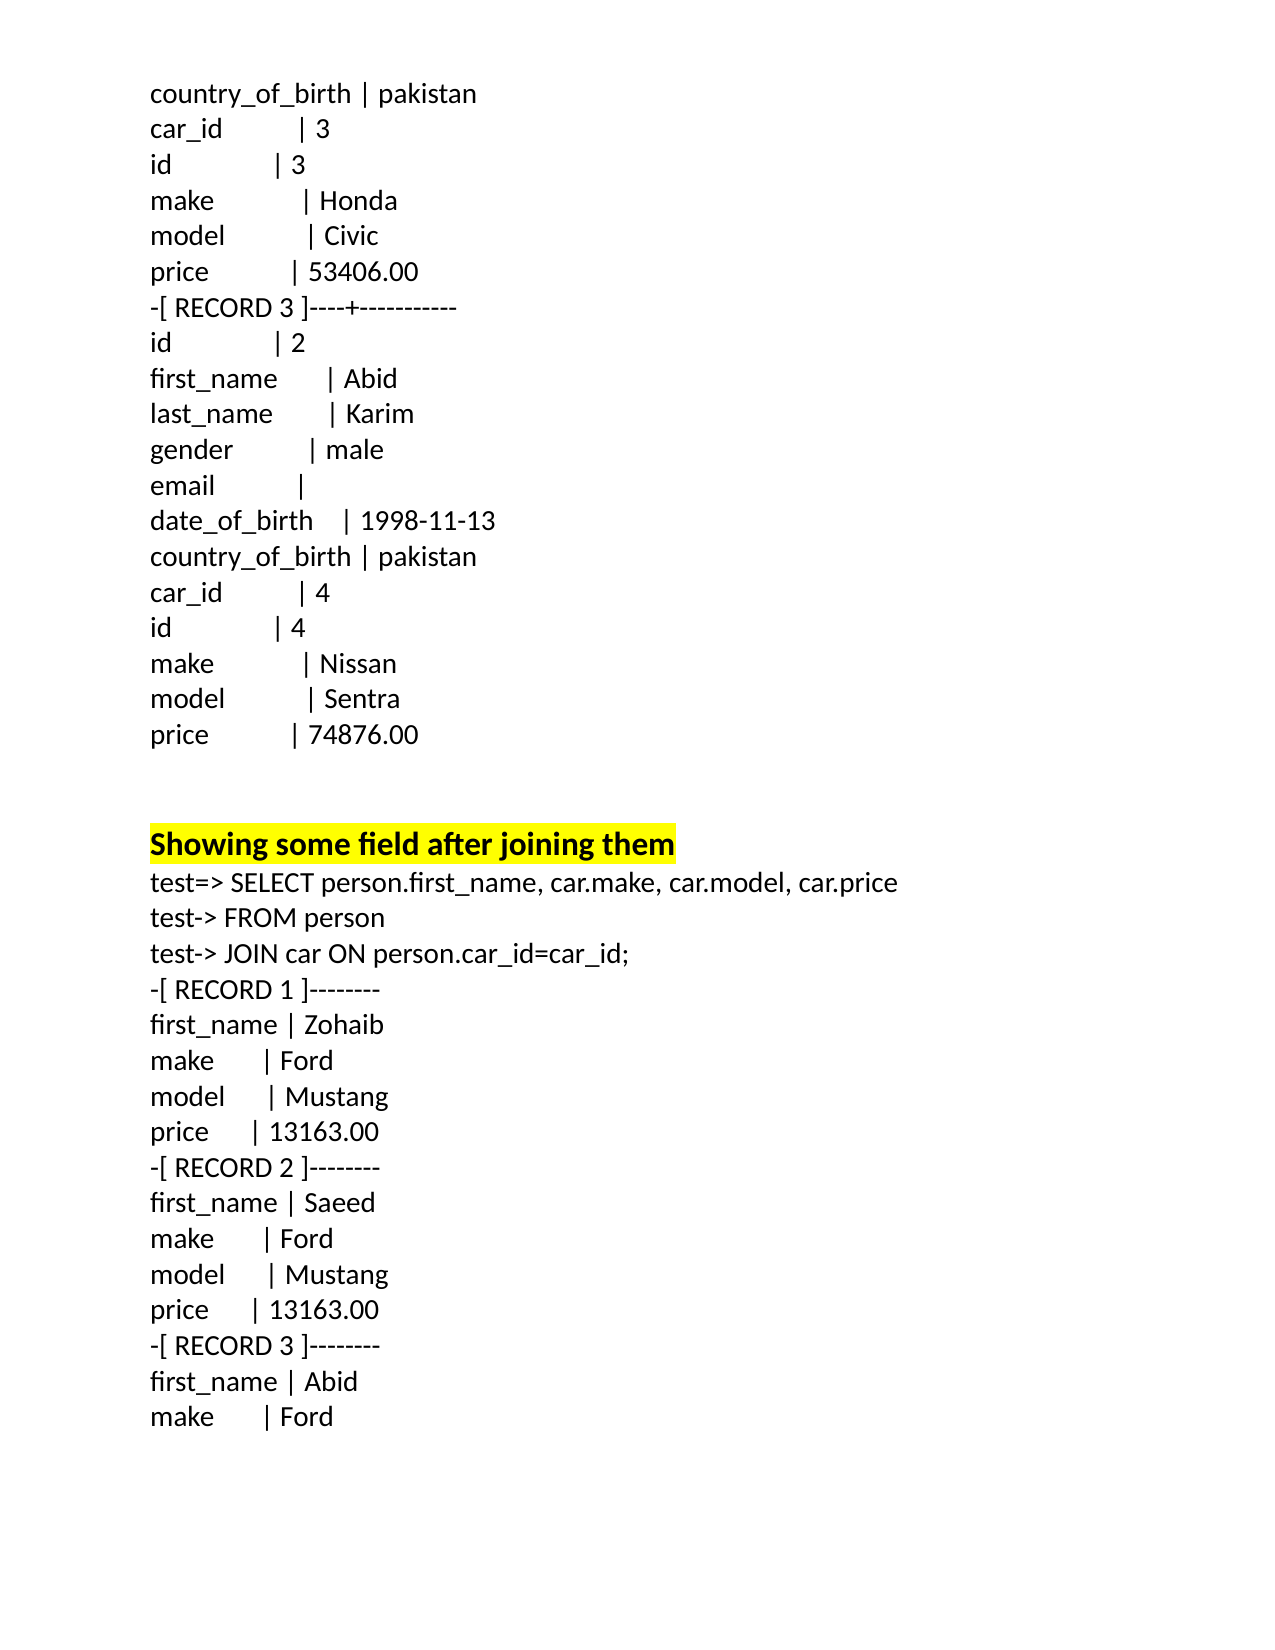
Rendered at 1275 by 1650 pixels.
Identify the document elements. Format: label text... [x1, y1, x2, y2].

text car_id | 3 [150, 111, 1125, 146]
text price | 53406.00 [150, 253, 1125, 289]
text -[ RECORD 2 ]-------- [150, 1149, 1125, 1184]
text id | 3 [150, 146, 1125, 182]
text first_name | Saeed [150, 1184, 1125, 1220]
text country_of_birth | pakistan [150, 538, 1125, 574]
text make | Honda [150, 182, 1125, 217]
text make | Ford [150, 1042, 1125, 1078]
text price | 13163.00 [150, 1291, 1125, 1327]
text car_id | 4 [150, 574, 1125, 609]
text -[ RECORD 1 ]-------- [150, 971, 1125, 1006]
text country_of_birth | pakistan [150, 75, 1125, 111]
text -[ RECORD 3 ]-------- [150, 1327, 1125, 1363]
text first_name | Abid [150, 1363, 1125, 1398]
text make | Nissan [150, 645, 1125, 681]
text model | Mustang [150, 1078, 1125, 1113]
text first_name | Zohaib [150, 1006, 1125, 1042]
text last_name | Karim [150, 396, 1125, 431]
text price | 74876.00 [150, 716, 1125, 752]
text gender | male [150, 431, 1125, 467]
text model | Mustang [150, 1256, 1125, 1291]
text first_name | Abid [150, 360, 1125, 396]
text id | 2 [150, 324, 1125, 360]
text model | Sentra [150, 681, 1125, 716]
text date_of_birth | 1998-11-13 [150, 502, 1125, 538]
text -[ RECORD 3 ]----+----------- [150, 289, 1125, 324]
text email | [150, 467, 1125, 502]
text test=> SELECT person.first_name, car.make, car.model, car.price [150, 864, 1125, 899]
text Showing some field after joining them [150, 823, 1125, 864]
text id | 4 [150, 609, 1125, 645]
text make | Ford [150, 1398, 1125, 1434]
text model | Civic [150, 217, 1125, 253]
text test-> FROM person [150, 899, 1125, 935]
text price | 13163.00 [150, 1113, 1125, 1149]
text test-> JOIN car ON person.car_id=car_id; [150, 935, 1125, 971]
text make | Ford [150, 1220, 1125, 1256]
